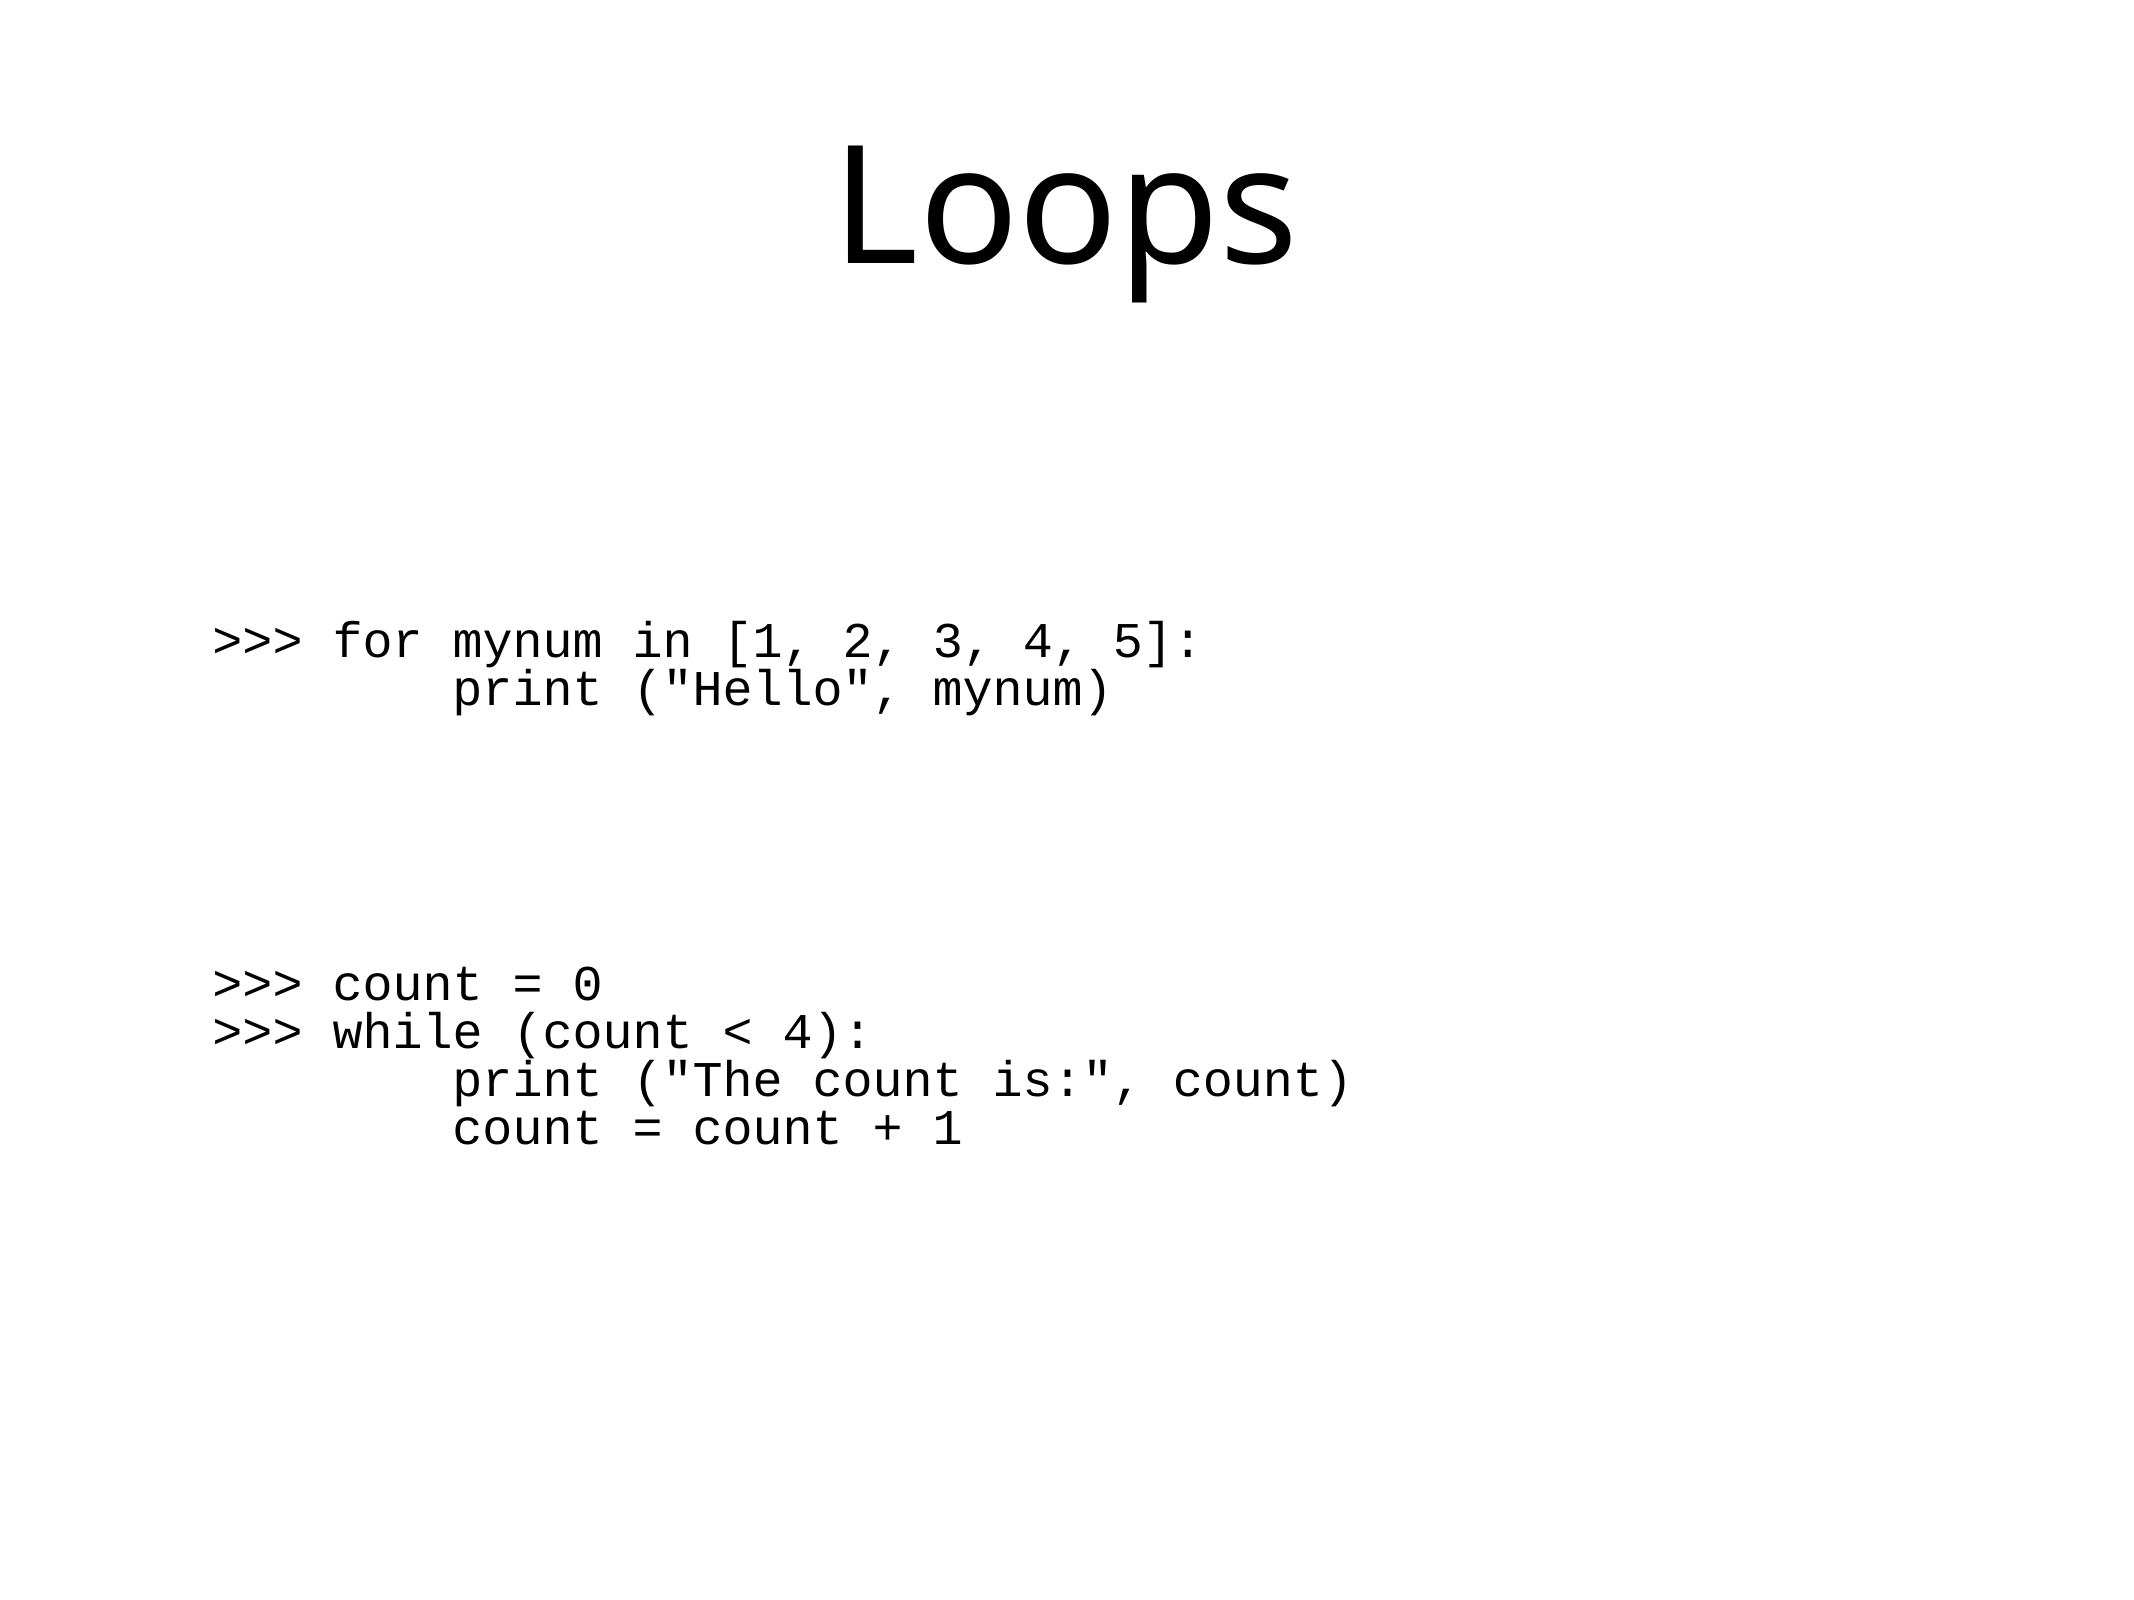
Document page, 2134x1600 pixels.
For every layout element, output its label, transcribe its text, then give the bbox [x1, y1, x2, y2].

text_box >>> for mynum in [1, 2, 3, 4, 5]: print ("Hello", mynum) [212, 618, 1719, 836]
text_box Loops [35, 41, 2096, 355]
text_box >>> count = 0 >>> while (count < 4): print ("The count is:", count) count = count + 1 [212, 962, 1865, 1296]
